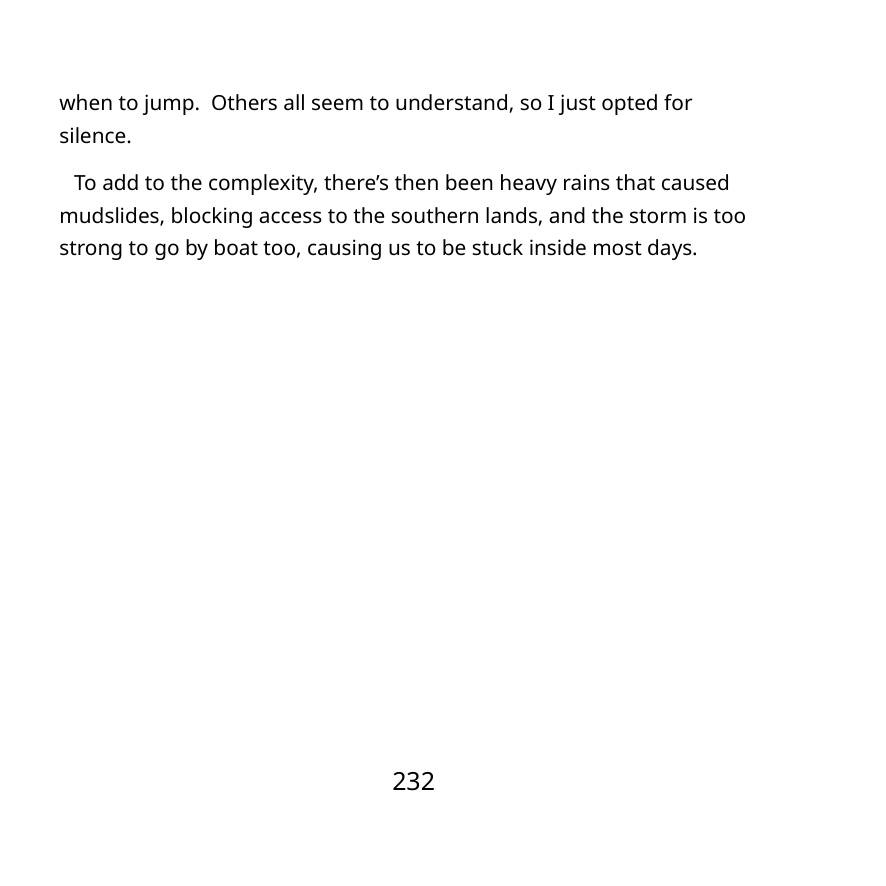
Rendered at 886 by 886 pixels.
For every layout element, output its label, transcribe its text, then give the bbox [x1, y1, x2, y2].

text To add to the complexity, there’s then been heavy rains that caused mudslides, blocking access to the southern lands, and the storm is too strong to go by boat too, causing us to be stuck inside most days. [59, 168, 768, 262]
text when to jump. Others all seem to understand, so I just opted for silence. [59, 88, 768, 149]
